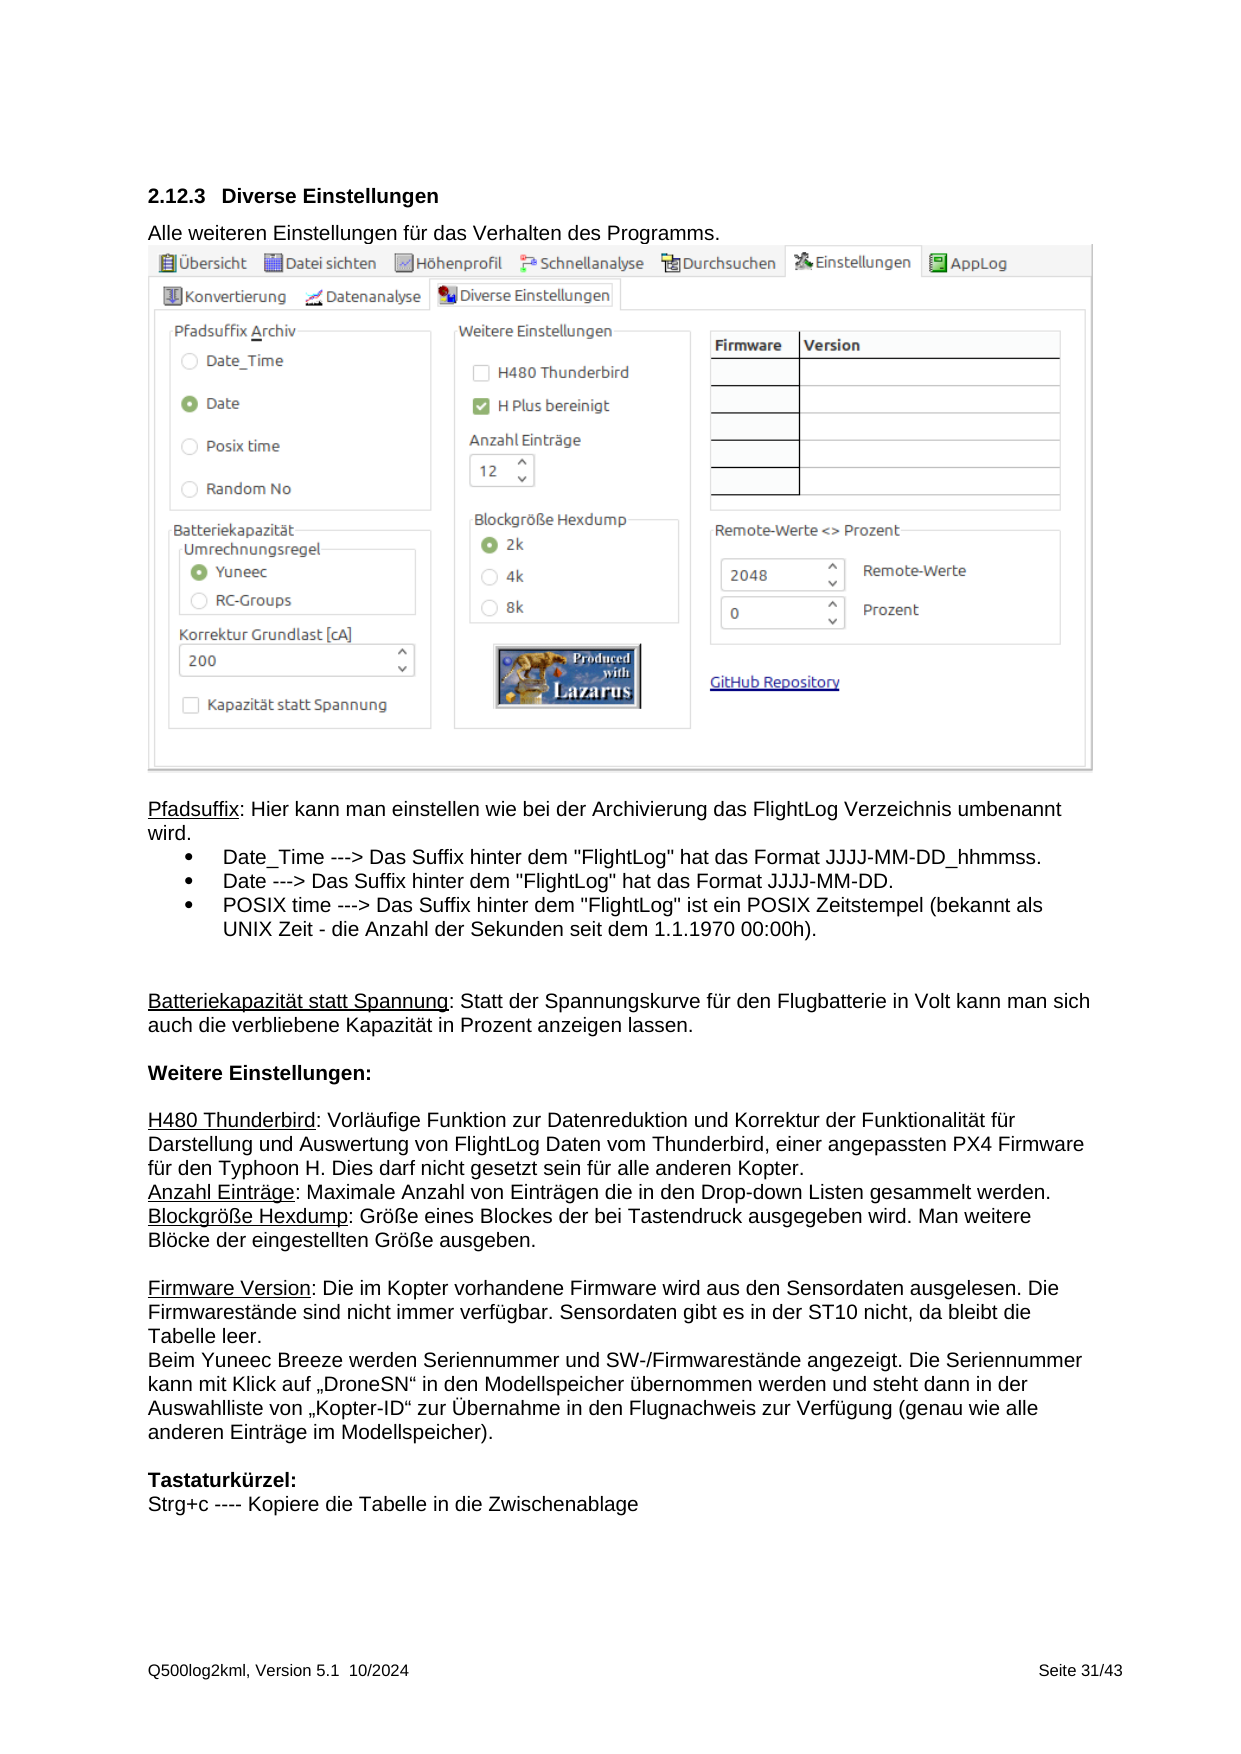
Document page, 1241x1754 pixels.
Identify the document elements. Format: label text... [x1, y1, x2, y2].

list POSIX time ---> Das Suffix hinter dem "FlightLog" ist ein POSIX Zeitstempel (bekannt als UNIX Zeit - die Anzahl der Sekunden seit dem 1.1.1970 00:00h). [185, 893, 1093, 941]
text Strg+c ---- Kopiere die Tabelle in die Zwischenablage [148, 1492, 1093, 1516]
text Weitere Einstellungen: [148, 1060, 1093, 1084]
list Date ---> Das Suffix hinter dem "FlightLog" hat das Format JJJJ-MM-DD. [185, 868, 1093, 893]
text Batteriekapazität statt Spannung: Statt der Spannungskurve für den Flugbatterie in Volt kann man sich auch die verbliebene Kapazität in Prozent anzeigen lassen. [148, 988, 1093, 1036]
picture [147, 244, 1093, 773]
text Tastaturkürzel: [148, 1468, 1093, 1492]
text Beim Yuneec Breeze werden Seriennummer und SW-/Firmwarestände angezeigt. Die Seriennummer kann mit Klick auf „DroneSN“ in den Modellspeicher übernommen werden und steht dann in der Auswahlliste von „Kopter-ID“ zur Übernahme in den Flugnachweis zur Verfügung (genau wie alle anderen Einträge im Modellspeicher). [148, 1348, 1093, 1444]
list Date_Time ---> Das Suffix hinter dem "FlightLog" hat das Format JJJJ-MM-DD_hhmmss. [185, 844, 1093, 868]
text Firmware Version: Die im Kopter vorhandene Firmware wird aus den Sensordaten ausgelesen. Die Firmwarestände sind nicht immer verfügbar. Sensordaten gibt es in der ST10 nicht, da bleibt die Tabelle leer. [148, 1276, 1093, 1348]
text H480 Thunderbird: Vorläufige Funktion zur Datenreduktion und Korrektur der Funktionalität für Darstellung und Auswertung von FlightLog Daten vom Thunderbird, einer angepassten PX4 Firmware für den Typhoon H. Dies darf nicht gesetzt sein für alle anderen Kopter. [148, 1108, 1093, 1180]
text Alle weiteren Einstellungen für das Verhalten des Programms. [148, 221, 1093, 244]
subtitle Diverse Einstellungen [148, 184, 1093, 208]
text Pfadsuffix: Hier kann man einstellen wie bei der Archivierung das FlightLog Verzeichnis umbenannt wird. [148, 797, 1093, 844]
text Anzahl Einträge: Maximale Anzahl von Einträgen die in den Drop-down Listen gesammelt werden. [148, 1180, 1093, 1204]
text Blockgröße Hexdump: Größe eines Blockes der bei Tastendruck ausgegeben wird. Man weitere Blöcke der eingestellten Größe ausgeben. [148, 1204, 1093, 1252]
